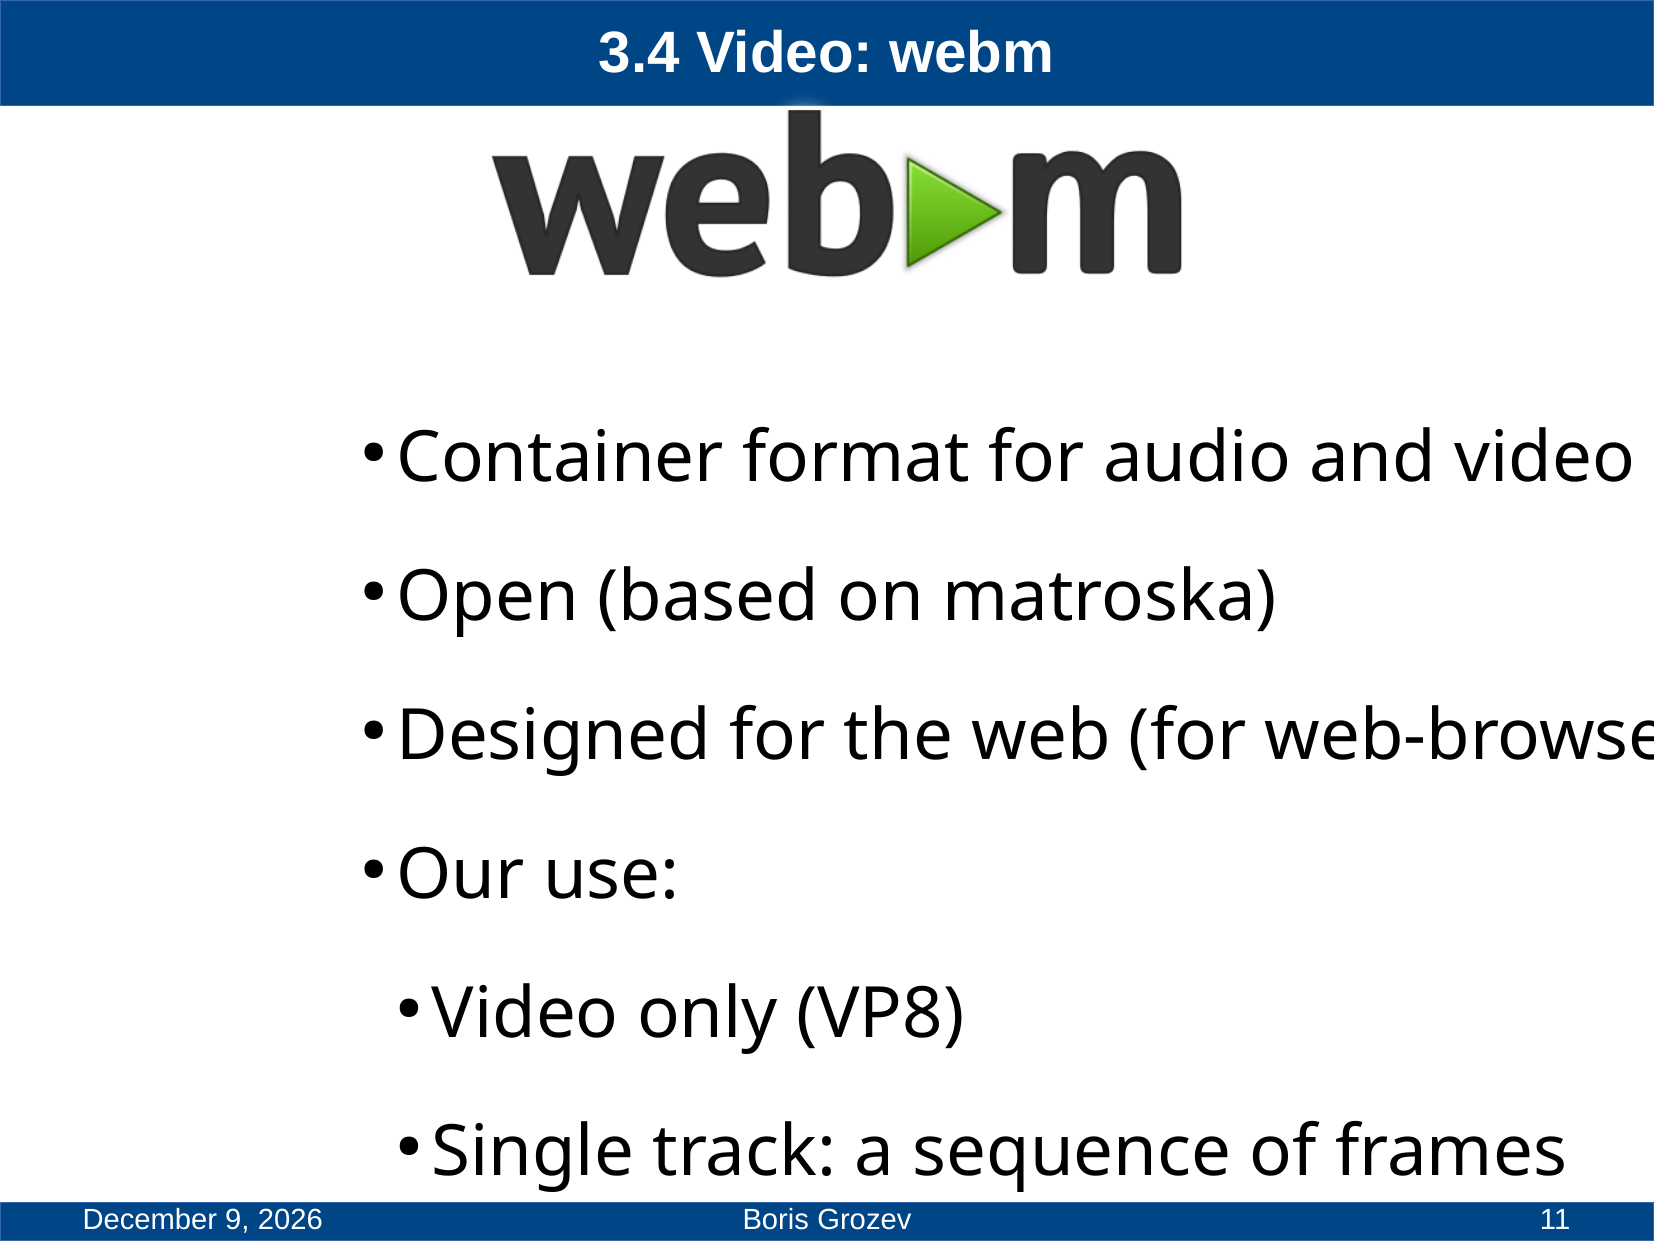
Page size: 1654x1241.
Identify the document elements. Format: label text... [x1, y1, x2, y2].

title 3.4 Video: webm [0, 0, 1654, 106]
text_box Container format for audio and video Open (based on matroska) Designed for the web (for web-browsers) Our use: Video only (VP8) Single track: a sequence of frames [346, 398, 1301, 1118]
picture [486, 86, 1193, 284]
